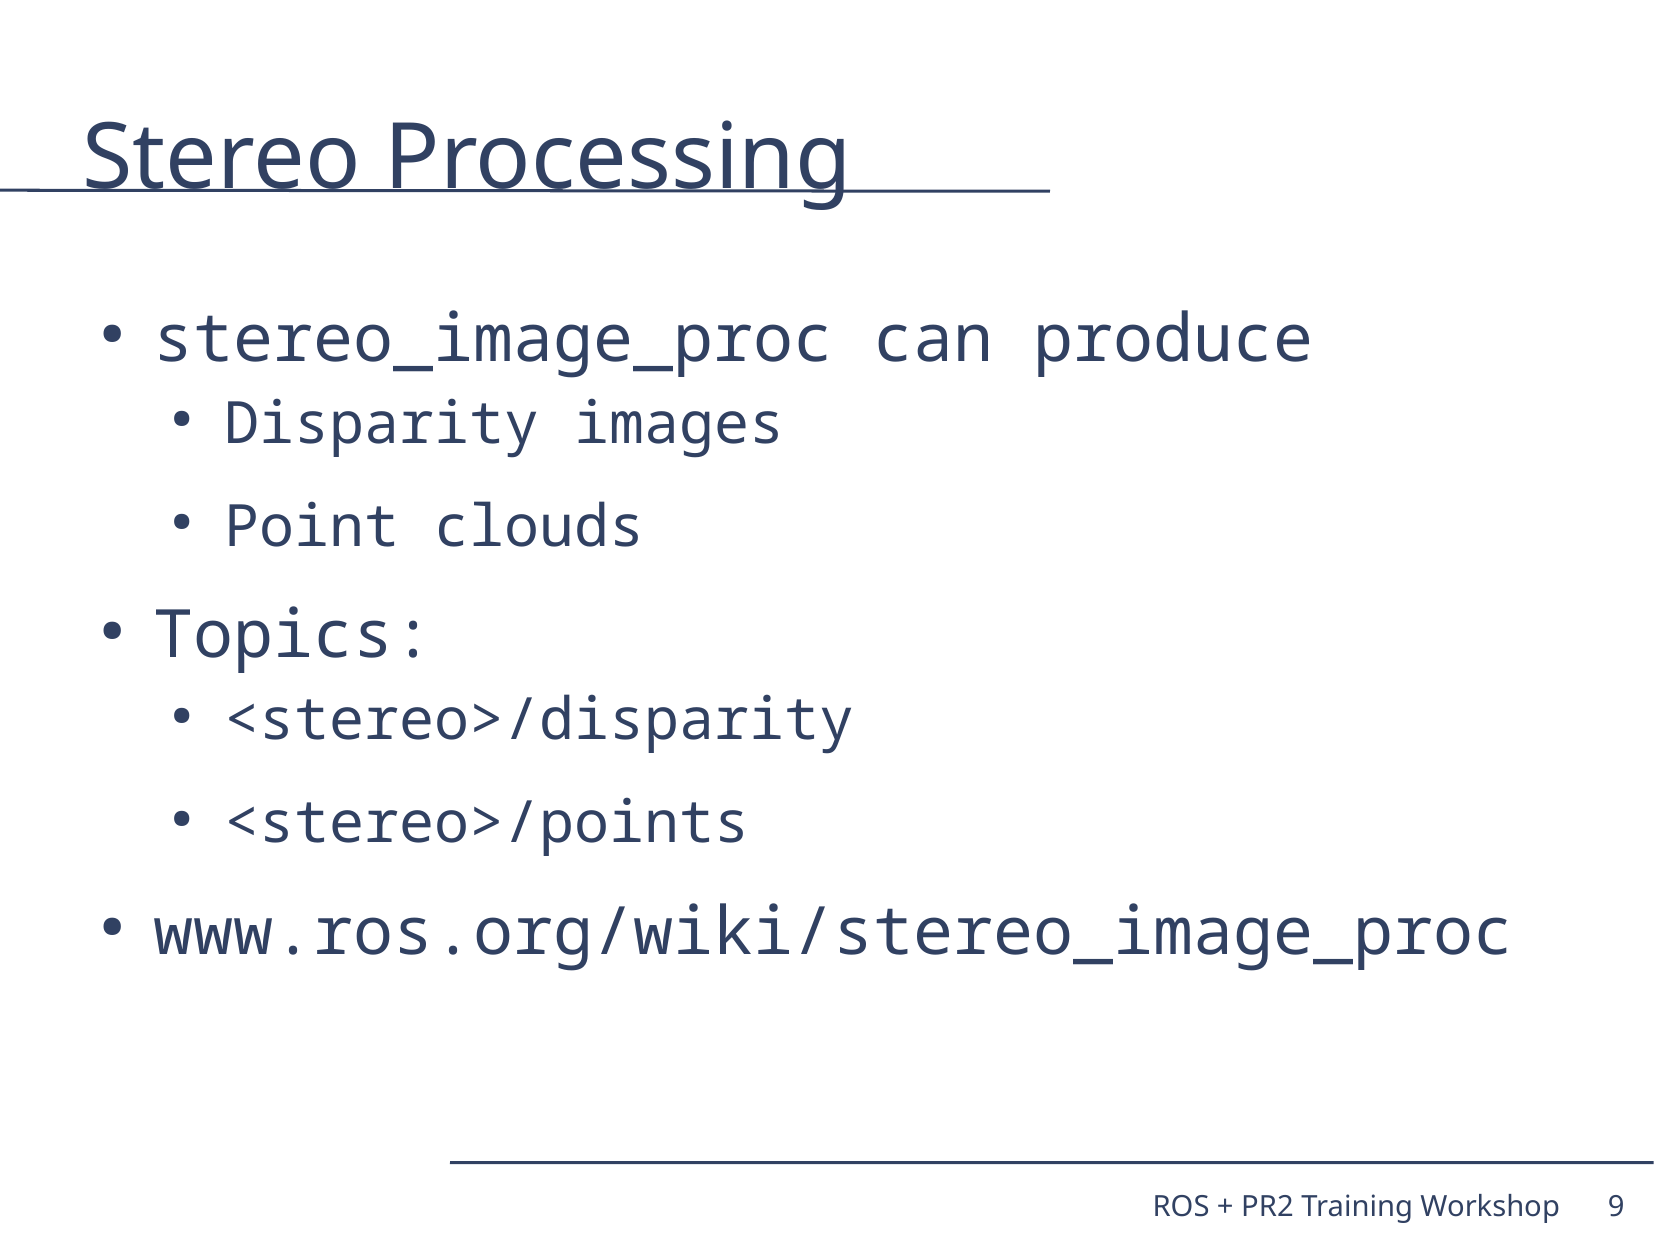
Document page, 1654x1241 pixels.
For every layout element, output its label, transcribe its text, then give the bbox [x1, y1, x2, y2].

title Stereo Processing [82, 56, 1571, 250]
list stereo_image_proc can produce Disparity images Point clouds Topics: <stereo>/disparity <stereo>/points www.ros.org/wiki/stereo_image_proc [82, 290, 1538, 1109]
